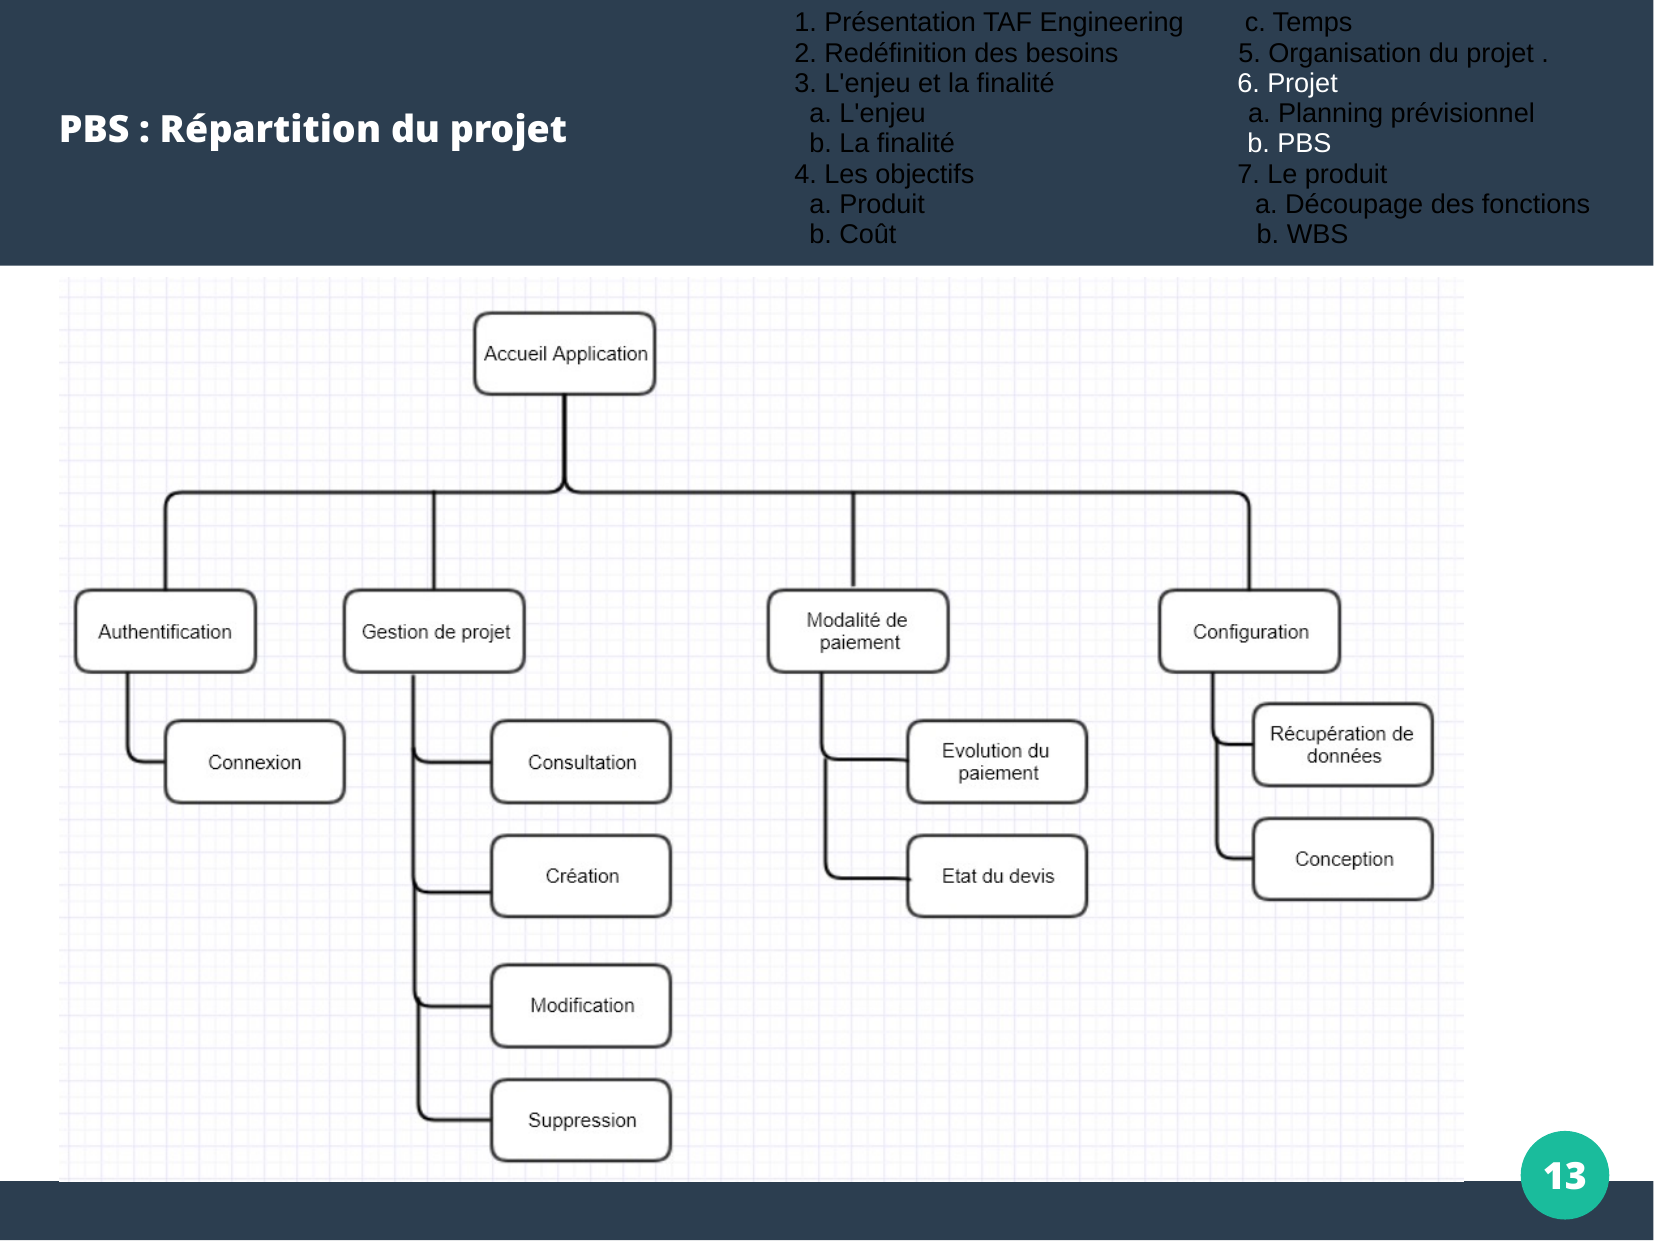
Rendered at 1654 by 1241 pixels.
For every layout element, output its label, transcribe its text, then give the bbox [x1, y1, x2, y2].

title PBS : Répartition du projet [59, 49, 779, 207]
picture [59, 277, 1464, 1182]
text_box 1. Présentation TAF Engineering c. Temps 2. Redéfinition des besoins 5. Organisation du projet . 3. L'enjeu et la finalité 6. Projet a. L'enjeu a. Planning prévisionnel b. La finalité b. PBS 4. Les objectifs 7. Le produit a. Produit a. Découpage des fonctions b. Coût b. WBS [779, 0, 1654, 318]
